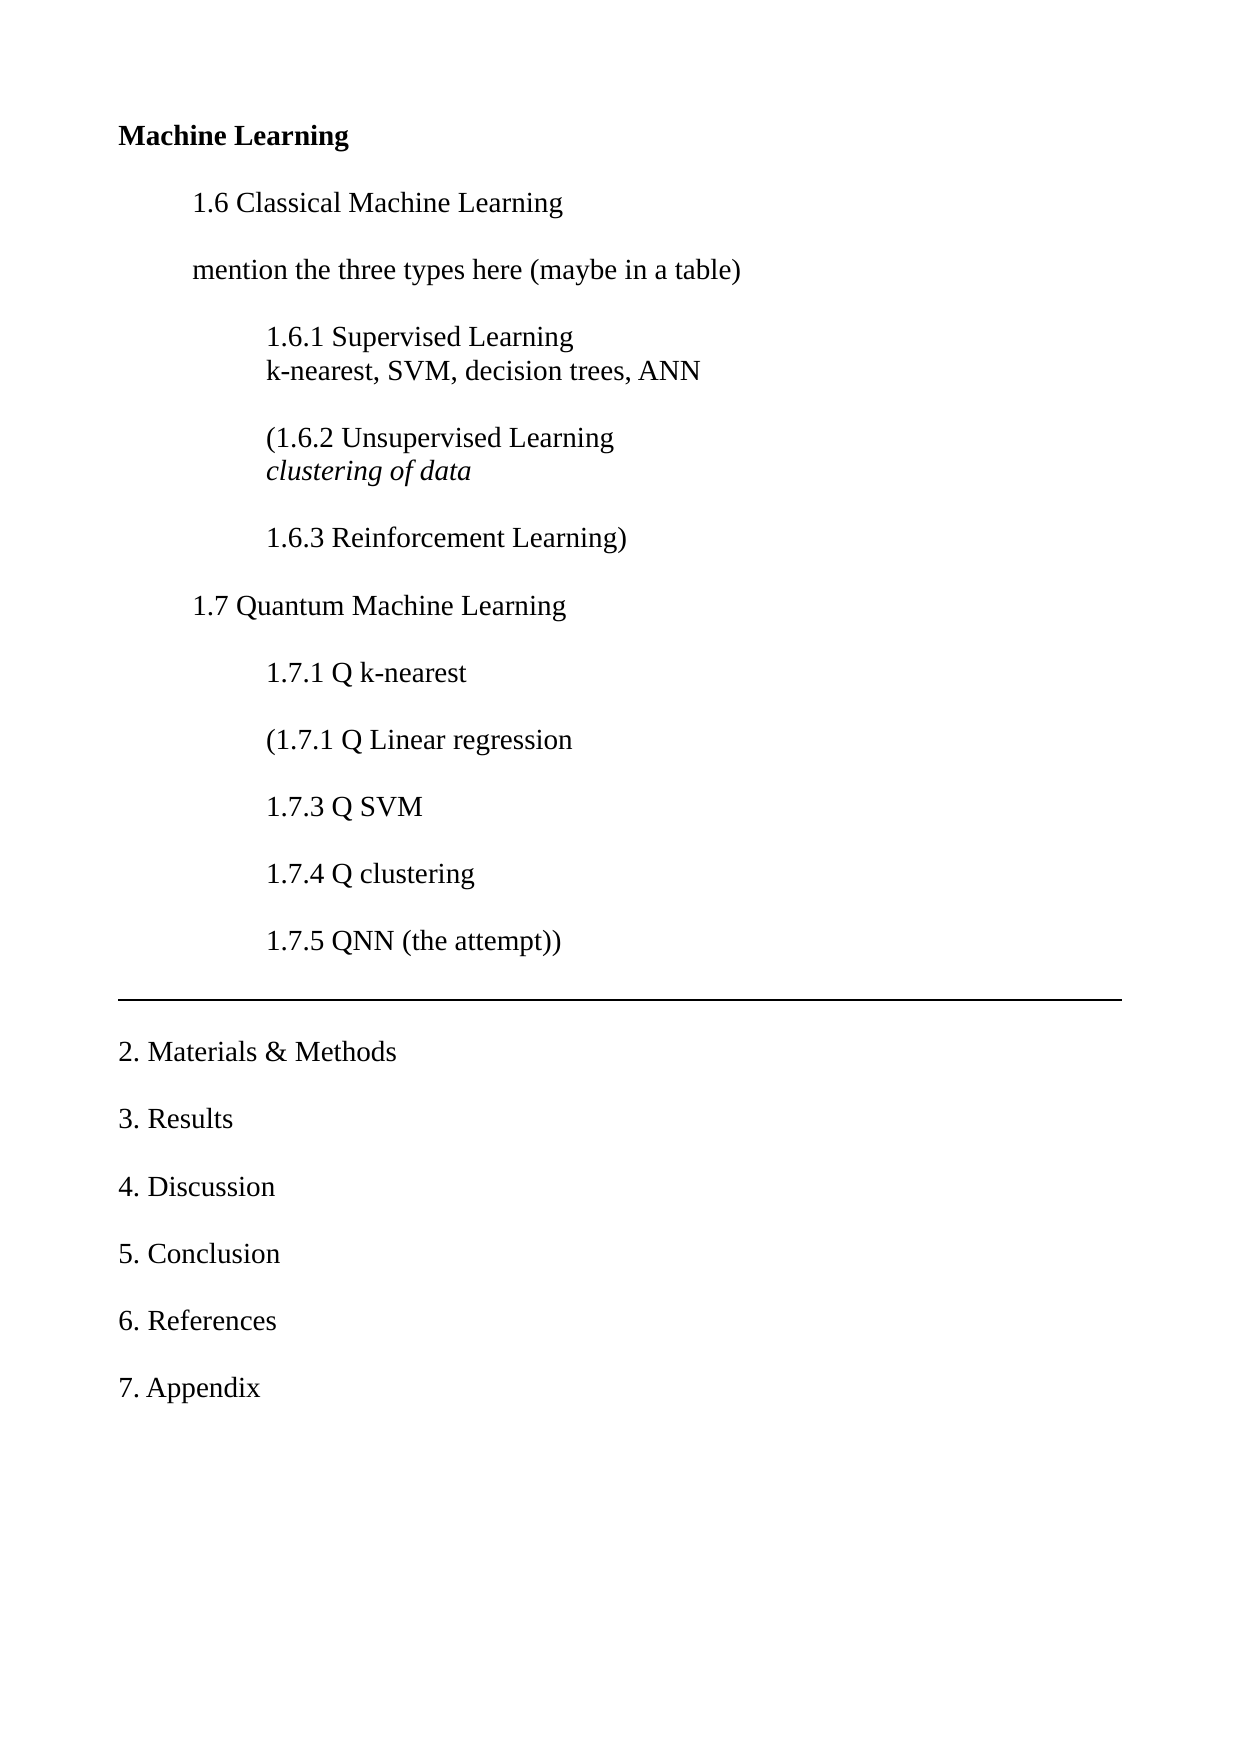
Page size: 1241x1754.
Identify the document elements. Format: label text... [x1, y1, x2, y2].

text k-nearest, SVM, decision trees, ANN [118, 353, 1122, 386]
text 1.6 Classical Machine Learning [118, 185, 1122, 219]
text 1.7.5 QNN (the attempt)) [118, 923, 1122, 957]
text 1.7.3 Q SVM [118, 789, 1122, 822]
text 1.7 Quantum Machine Learning [118, 588, 1122, 621]
text 1.7.1 Q k-nearest [118, 655, 1122, 688]
text 1.7.4 Q clustering [118, 856, 1122, 889]
text 7. Appendix [118, 1370, 1122, 1403]
text 3. Results [118, 1102, 1122, 1135]
text 2. Materials & Methods [118, 1034, 1122, 1068]
text Machine Learning [118, 118, 1122, 152]
text 6. References [118, 1303, 1122, 1336]
text 1.6.3 Reinforcement Learning) [118, 521, 1122, 554]
text (1.6.2 Unsupervised Learning [118, 420, 1122, 453]
text clustering of data [118, 453, 1122, 487]
text 4. Discussion [118, 1169, 1122, 1202]
text (1.7.1 Q Linear regression [118, 722, 1122, 755]
text 1.6.1 Supervised Learning [118, 319, 1122, 353]
text mention the three types here (maybe in a table) [118, 252, 1122, 286]
text 5. Conclusion [118, 1236, 1122, 1269]
